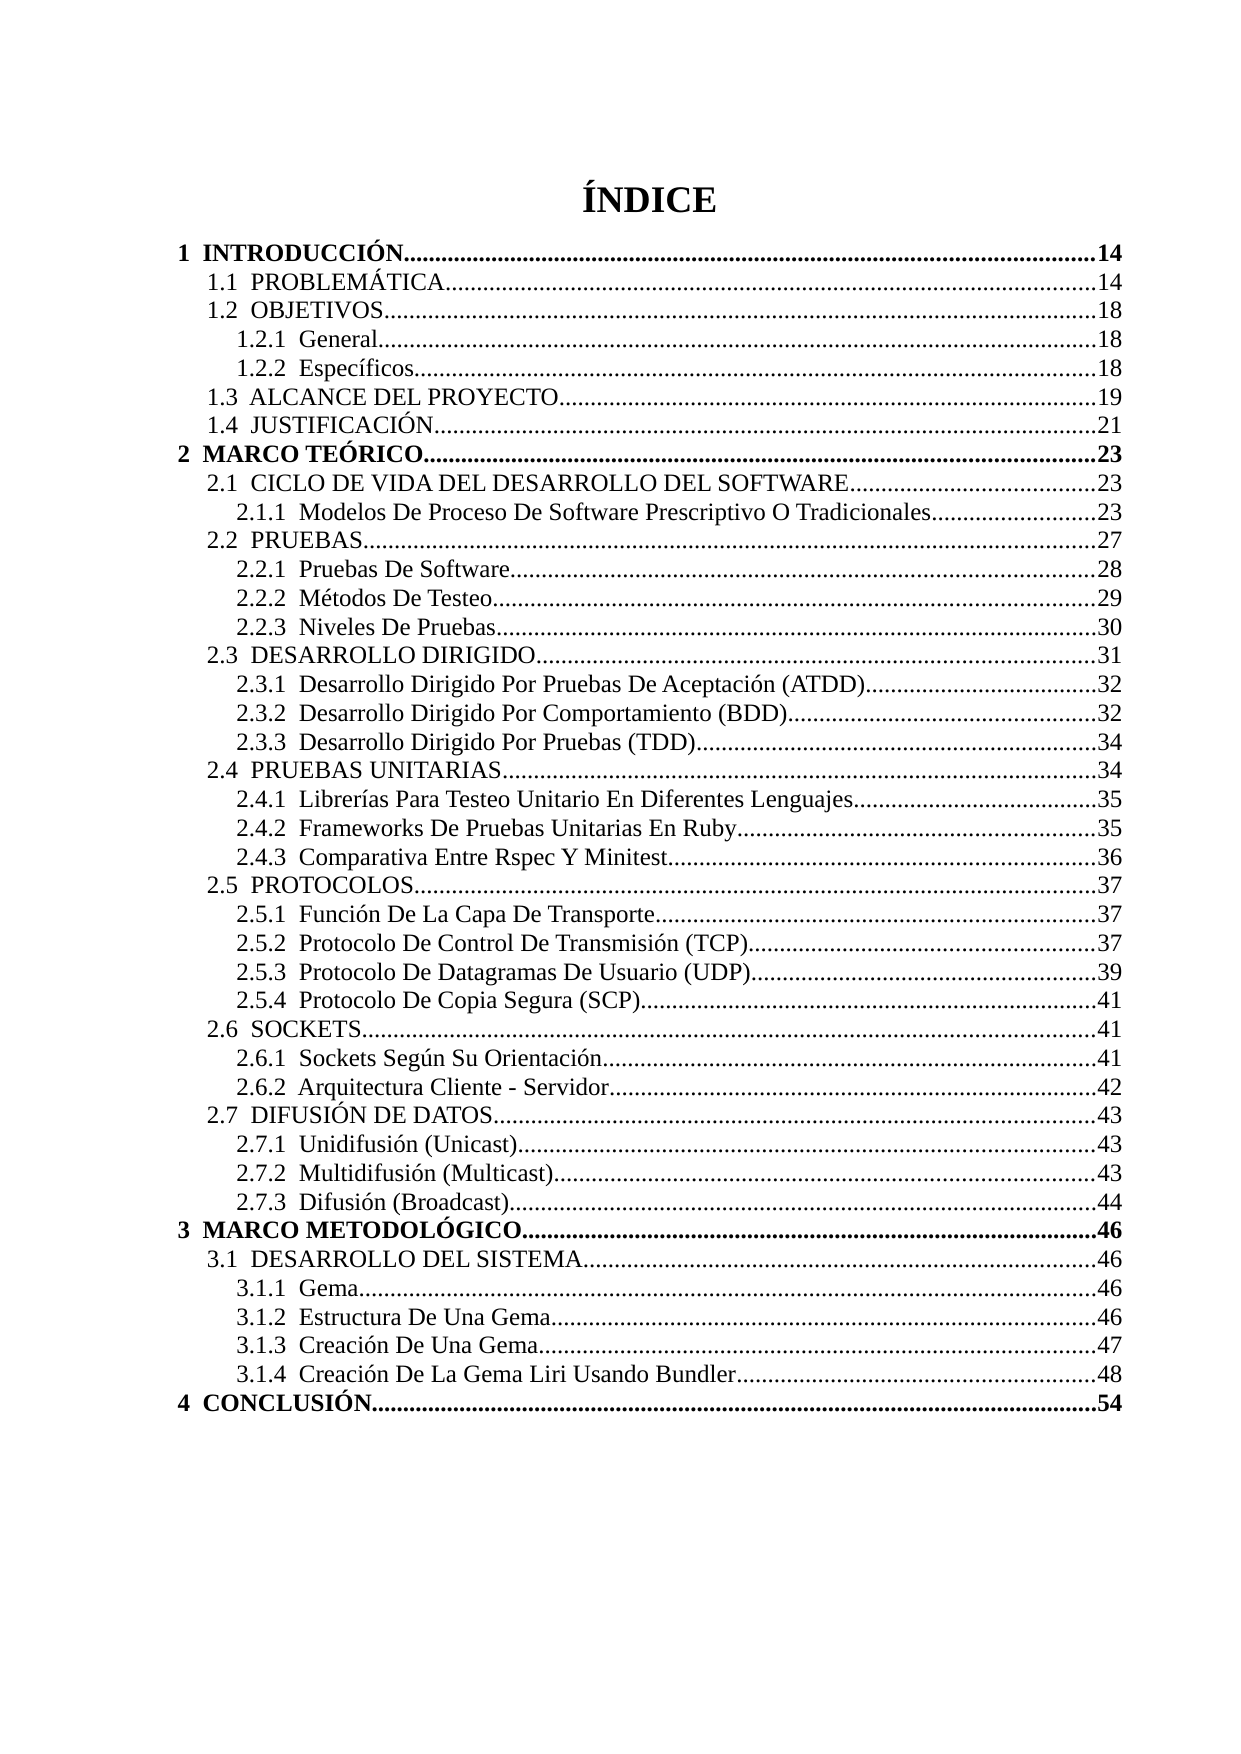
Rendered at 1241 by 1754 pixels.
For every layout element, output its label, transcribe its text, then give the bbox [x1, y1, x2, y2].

text 3.1 Desarrollo del Sistema 46 [207, 1244, 1122, 1273]
text 3.1.4 Creación de la Gema Liri usando Bundler 48 [236, 1359, 1122, 1388]
text 2.1 CICLO DE VIDA DEL DESARROLLO DEL SOFTWARE 23 [207, 468, 1122, 497]
text 2.7.3 Difusión (Broadcast) 44 [236, 1187, 1122, 1216]
text 2 MARCO TEÓRICO 23 [177, 439, 1122, 468]
text 3.1.1 Gema 46 [236, 1273, 1122, 1302]
text 1.2.1 General 18 [236, 324, 1122, 353]
text 1.2.2 Específicos 18 [236, 353, 1122, 382]
text 2.3.1 Desarrollo dirigido por pruebas de aceptación (ATDD) 32 [236, 669, 1122, 698]
text 2.6.2 Arquitectura cliente - servidor 42 [236, 1072, 1122, 1101]
text 2.6 SOCkets 41 [207, 1014, 1122, 1043]
text 2.2.2 Métodos de Testeo 29 [236, 583, 1122, 612]
text 2.5.1 Función de la capa de transporte 37 [236, 899, 1122, 928]
text 1.3 Alcance del Proyecto 19 [207, 382, 1122, 411]
text 2.1.1 Modelos de proceso de software prescriptivo o tradicionales 23 [236, 497, 1122, 526]
text 2.4 Pruebas Unitarias 34 [207, 756, 1122, 784]
text 3 MARCO Metodológico 46 [177, 1216, 1122, 1244]
text 2.5 Protocolos 37 [207, 871, 1122, 899]
text 2.3.3 Desarrollo dirigido por pruebas (TDD) 34 [236, 727, 1122, 756]
text 2.7 DIFUSIÓN DE DATOS 43 [207, 1101, 1122, 1129]
text 1 INTRODUCCIÓN 14 [177, 238, 1122, 267]
text 2.7.1 Unidifusión (Unicast) 43 [236, 1129, 1122, 1158]
text 2.6.1 Sockets según su orientación 41 [236, 1043, 1122, 1072]
text 2.4.2 Frameworks de pruebas unitarias en ruby 35 [236, 813, 1122, 842]
text 2.5.4 Protocolo de copia segura (SCP) 41 [236, 986, 1122, 1014]
text 1.2 OBJETIVOS 18 [207, 296, 1122, 324]
text 2.4.1 Librerías para Testeo Unitario en Diferentes Lenguajes 35 [236, 784, 1122, 813]
text 1.4 Justificación 21 [207, 411, 1122, 439]
text 2.2.1 Pruebas de Software 28 [236, 554, 1122, 583]
text 2.5.3 Protocolo de datagramas de usuario (UDP) 39 [236, 957, 1122, 986]
text 2.7.2 Multidifusión (Multicast) 43 [236, 1158, 1122, 1187]
text 2.2 Pruebas 27 [207, 526, 1122, 554]
text 1.1 PROBLEMÁTICA 14 [207, 267, 1122, 296]
text 2.4.3 Comparativa entre Rspec y Minitest 36 [236, 842, 1122, 871]
text 4 Conclusión 54 [177, 1388, 1122, 1417]
text 2.3 Desarrollo dirigido 31 [207, 641, 1122, 669]
text Índice [177, 177, 1122, 220]
text 2.5.2 Protocolo de control de transmisión (TCP) 37 [236, 928, 1122, 957]
text 3.1.2 Estructura de Una Gema 46 [236, 1302, 1122, 1331]
text 2.2.3 Niveles de Pruebas 30 [236, 612, 1122, 641]
text 2.3.2 Desarrollo dirigido por comportamiento (BDD) 32 [236, 698, 1122, 727]
text 3.1.3 Creación de Una Gema 47 [236, 1331, 1122, 1359]
